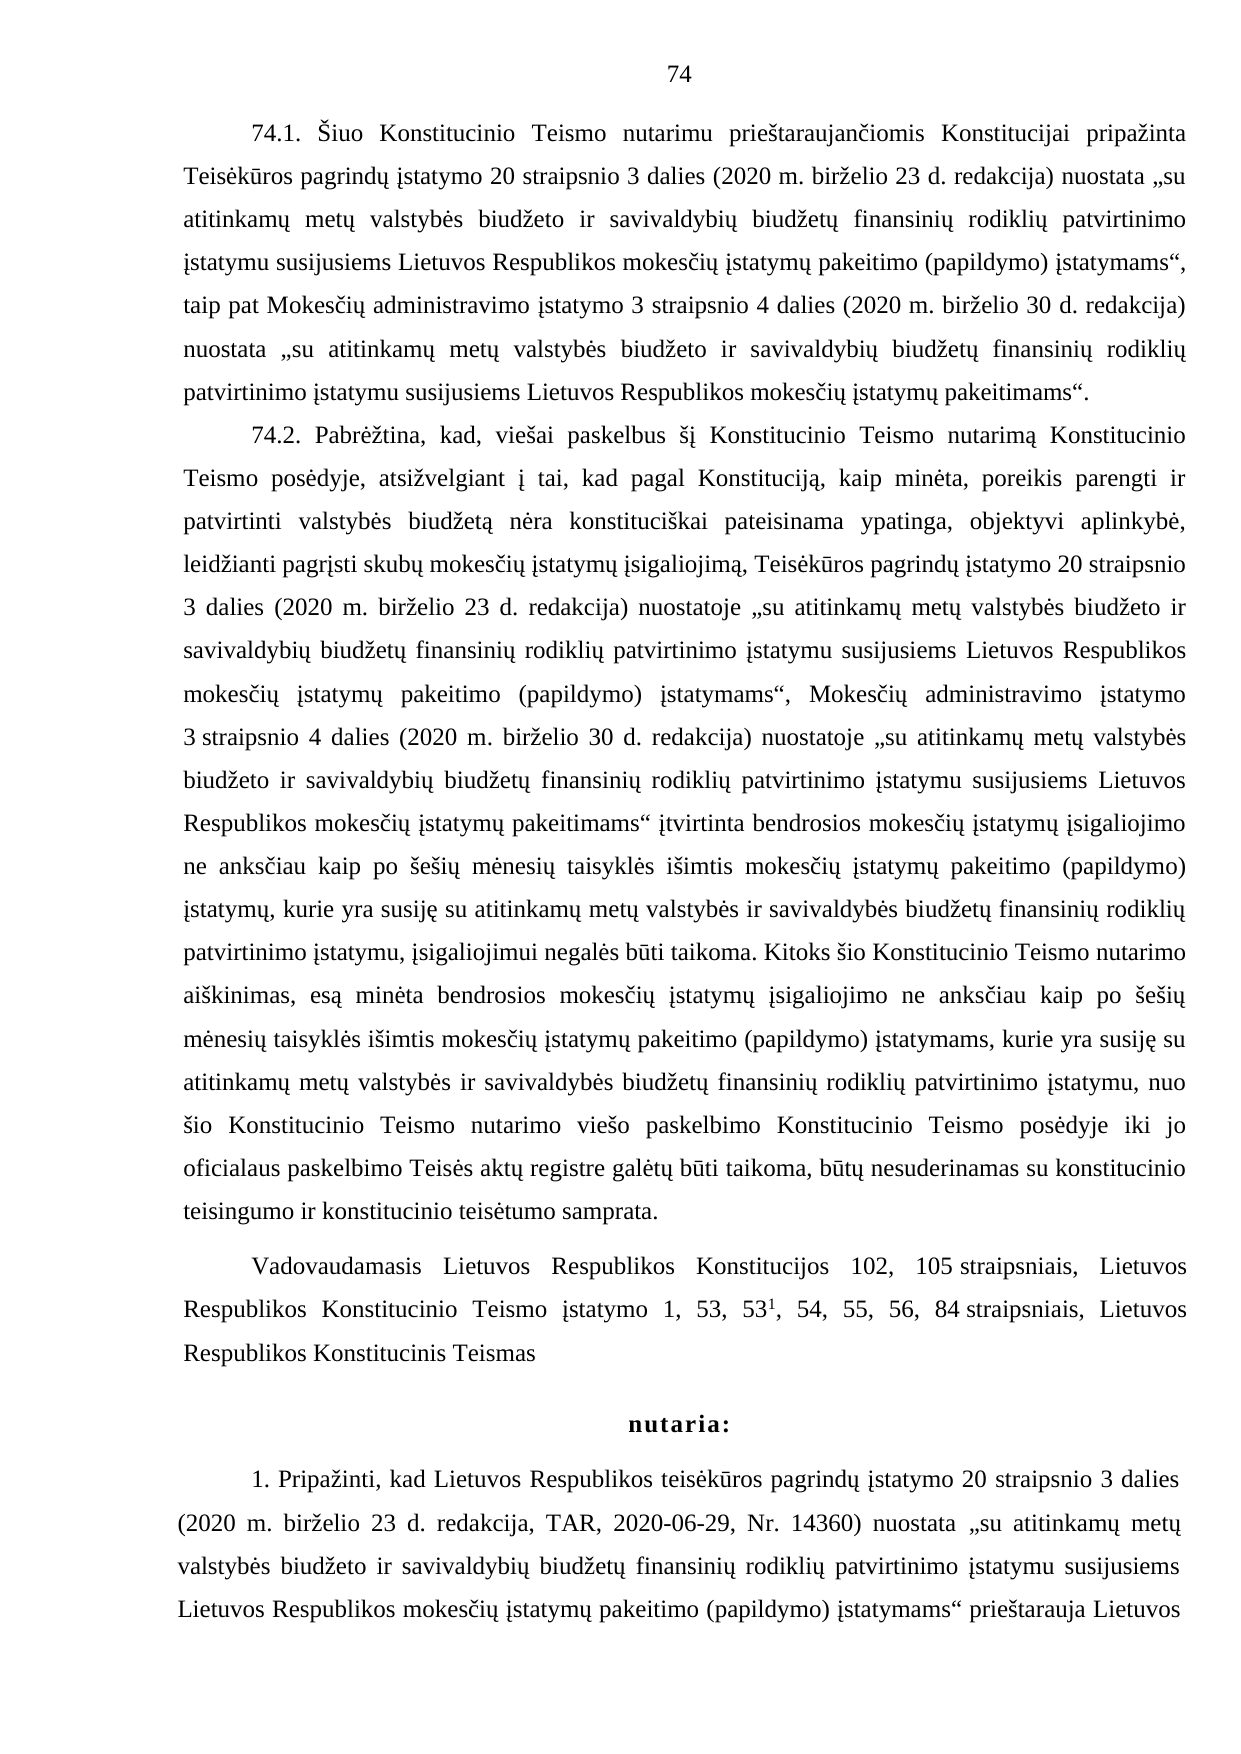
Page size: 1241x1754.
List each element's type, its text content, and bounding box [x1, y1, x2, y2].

text 74.1. Šiuo Konstitucinio Teismo nutarimu prieštaraujančiomis Konstitucijai pripažinta Teisėkūros pagrindų įstatymo 20 straipsnio 3 dalies (2020 m. birželio 23 d. redakcija) nuostata „su atitinkamų metų valstybės biudžeto ir savivaldybių biudžetų finansinių rodiklių patvirtinimo įstatymu susijusiems Lietuvos Respublikos mokesčių įstatymų pakeitimo (papildymo) įstatymams“, taip pat Mokesčių administravimo įstatymo 3 straipsnio 4 dalies (2020 m. birželio 30 d. redakcija) nuostata „su atitinkamų metų valstybės biudžeto ir savivaldybių biudžetų finansinių rodiklių patvirtinimo įstatymu susijusiems Lietuvos Respublikos mokesčių įstatymų pakeitimams“. [177, 118, 1181, 406]
text 74.2. Pabrėžtina, kad, viešai paskelbus šį Konstitucinio Teismo nutarimą Konstitucinio Teismo posėdyje, atsižvelgiant į tai, kad pagal Konstituciją, kaip minėta, poreikis parengti ir patvirtinti valstybės biudžetą nėra konstituciškai pateisinama ypatinga, objektyvi aplinkybė, leidžianti pagrįsti skubų mokesčių įstatymų įsigaliojimą, Teisėkūros pagrindų įstatymo 20 straipsnio 3 dalies (2020 m. birželio 23 d. redakcija) nuostatoje „su atitinkamų metų valstybės biudžeto ir savivaldybių biudžetų finansinių rodiklių patvirtinimo įstatymu susijusiems Lietuvos Respublikos mokesčių įstatymų pakeitimo (papildymo) įstatymams“, Mokesčių administravimo įstatymo 3 straipsnio 4 dalies (2020 m. birželio 30 d. redakcija) nuostatoje „su atitinkamų metų valstybės biudžeto ir savivaldybių biudžetų finansinių rodiklių patvirtinimo įstatymu susijusiems Lietuvos Respublikos mokesčių įstatymų pakeitimams“ įtvirtinta bendrosios mokesčių įstatymų įsigaliojimo ne anksčiau kaip po šešių mėnesių taisyklės išimtis mokesčių įstatymų pakeitimo (papildymo) įstatymų, kurie yra susiję su atitinkamų metų valstybės ir savivaldybės biudžetų finansinių rodiklių patvirtinimo įstatymu, įsigaliojimui negalės būti taikoma. Kitoks šio Konstitucinio Teismo nutarimo aiškinimas, esą minėta bendrosios mokesčių įstatymų įsigaliojimo ne anksčiau kaip po šešių mėnesių taisyklės išimtis mokesčių įstatymų pakeitimo (papildymo) įstatymams, kurie yra susiję su atitinkamų metų valstybės ir savivaldybės biudžetų finansinių rodiklių patvirtinimo įstatymu, nuo šio Konstitucinio Teismo nutarimo viešo paskelbimo Konstitucinio Teismo posėdyje iki jo oficialaus paskelbimo Teisės aktų registre galėtų būti taikoma, būtų nesuderinamas su konstitucinio teisingumo ir konstitucinio teisėtumo samprata. [183, 420, 1187, 1225]
text Vadovaudamasis Lietuvos Respublikos Konstitucijos 102, 105 straipsniais, Lietuvos Respublikos Konstitucinio Teismo įstatymo 1, 53, 531, 54, 55, 56, 84 straipsniais, Lietuvos Respublikos Konstitucinis Teismas [177, 1251, 1181, 1366]
text nutaria: [177, 1409, 1181, 1438]
text 1. Pripažinti, kad Lietuvos Respublikos teisėkūros pagrindų įstatymo 20 straipsnio 3 dalies (2020 m. birželio 23 d. redakcija, TAR, 2020-06-29, Nr. 14360) nuostata „su atitinkamų metų valstybės biudžeto ir savivaldybių biudžetų finansinių rodiklių patvirtinimo įstatymu susijusiems Lietuvos Respublikos mokesčių įstatymų pakeitimo (papildymo) įstatymams“ prieštarauja Lietuvos [177, 1464, 1181, 1623]
